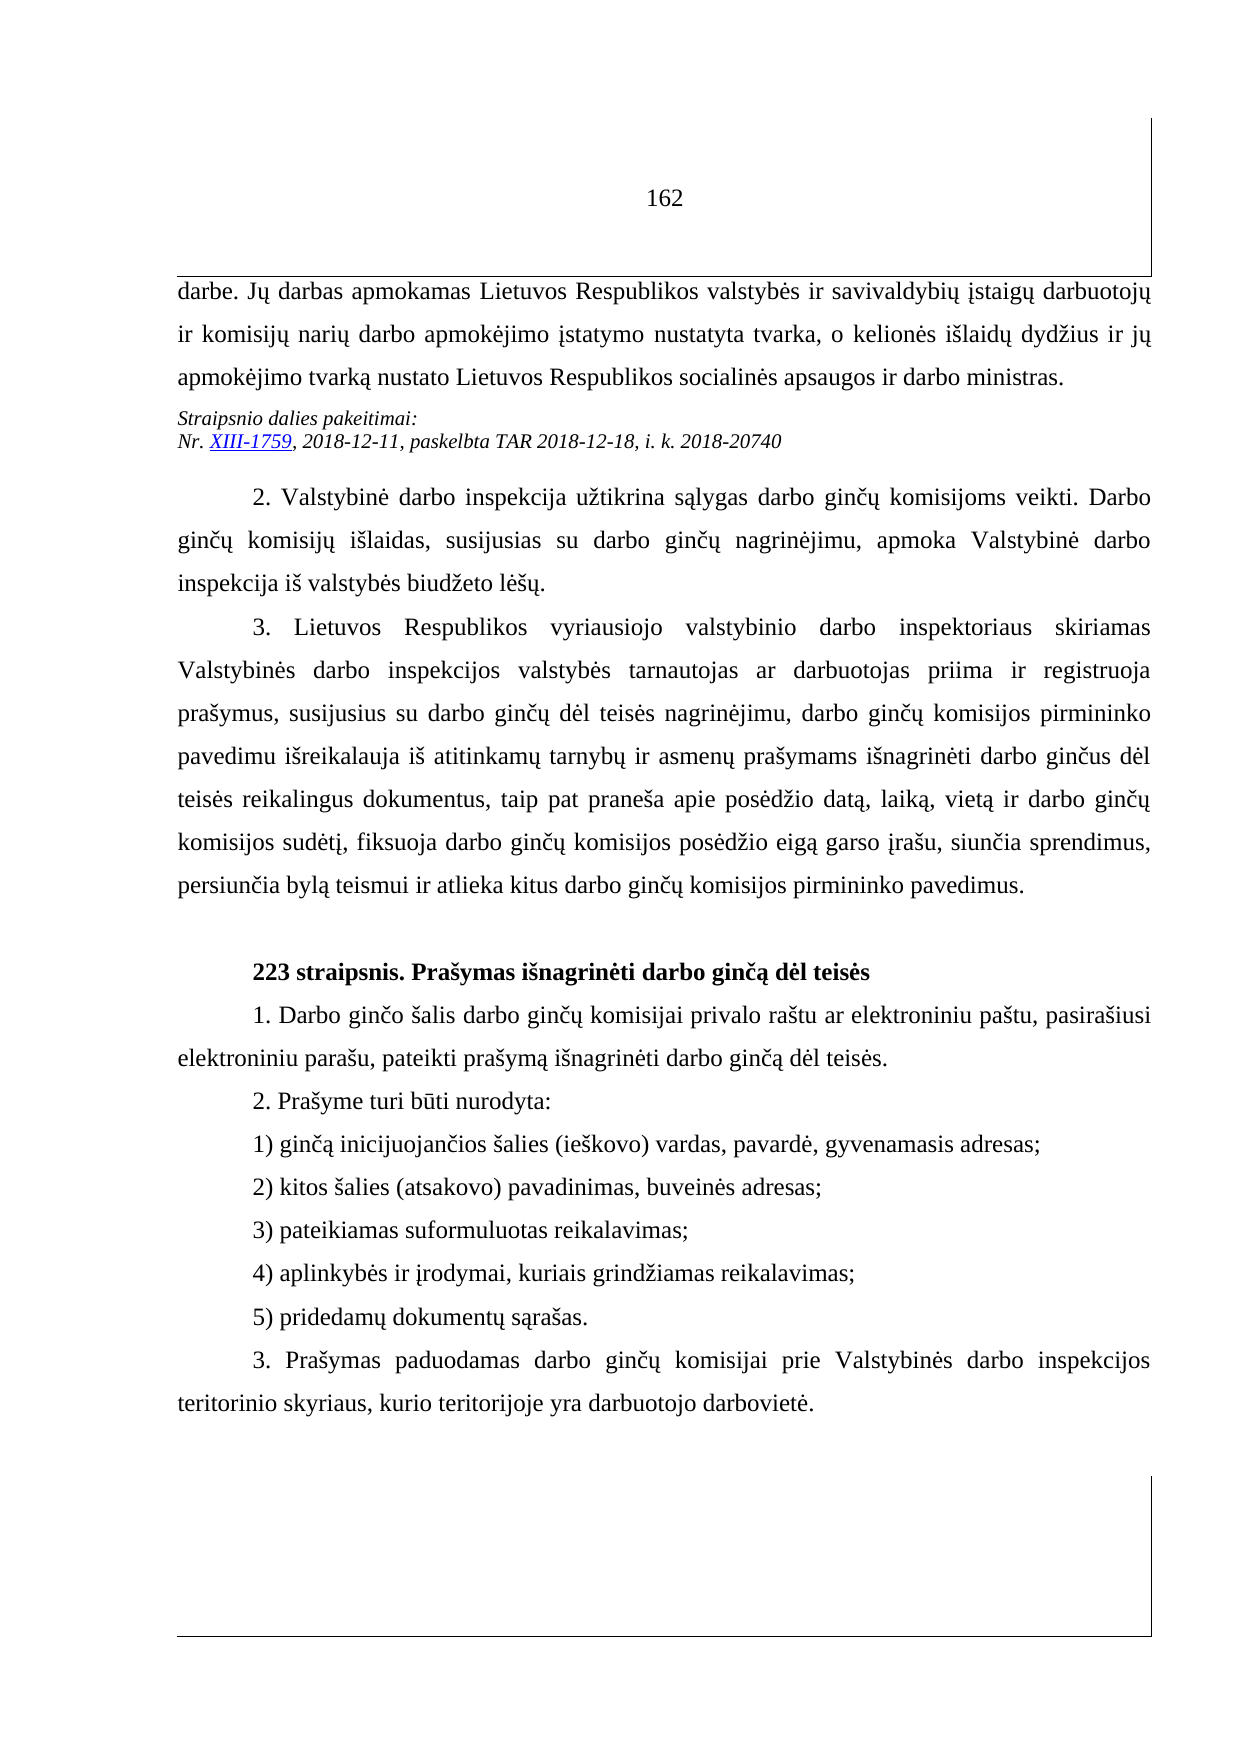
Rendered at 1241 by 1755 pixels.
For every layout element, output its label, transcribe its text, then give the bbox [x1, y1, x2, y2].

text 1) ginčą inicijuojančios šalies (ieškovo) vardas, pavardė, gyvenamasis adresas; [177, 1129, 1152, 1158]
text Straipsnio dalies pakeitimai: [177, 405, 1152, 429]
text Nr. XIII-1759, 2018-12-11, paskelbta TAR 2018-12-18, i. k. 2018-20740 [177, 429, 1152, 453]
text 5) pridedamų dokumentų sąrašas. [177, 1302, 1152, 1330]
text 3. Prašymas paduodamas darbo ginčų komisijai prie Valstybinės darbo inspekcijos teritorinio skyriaus, kurio teritorijoje yra darbuotojo darbovietė. [177, 1345, 1152, 1417]
text 3. Lietuvos Respublikos vyriausiojo valstybinio darbo inspektoriaus skiriamas Valstybinės darbo inspekcijos valstybės tarnautojas ar darbuotojas priima ir registruoja prašymus, susijusius su darbo ginčų dėl teisės nagrinėjimu, darbo ginčų komisijos pirmininko pavedimu išreikalauja iš atitinkamų tarnybų ir asmenų prašymams išnagrinėti darbo ginčus dėl teisės reikalingus dokumentus, taip pat praneša apie posėdžio datą, laiką, vietą ir darbo ginčų komisijos sudėtį, fiksuoja darbo ginčų komisijos posėdžio eigą garso įrašu, siunčia sprendimus, persiunčia bylą teismui ir atlieka kitus darbo ginčų komisijos pirmininko pavedimus. [177, 612, 1152, 899]
text 4) aplinkybės ir įrodymai, kuriais grindžiamas reikalavimas; [177, 1258, 1152, 1287]
text 1. Darbo ginčo šalis darbo ginčų komisijai privalo raštu ar elektroniniu paštu, pasirašiusi elektroniniu parašu, pateikti prašymą išnagrinėti darbo ginčą dėl teisės. [177, 1000, 1152, 1072]
subtitle 223 straipsnis. Prašymas išnagrinėti darbo ginčą dėl teisės [177, 957, 1152, 985]
text 3) pateikiamas suformuluotas reikalavimas; [177, 1215, 1152, 1244]
text darbe. Jų darbas apmokamas Lietuvos Respublikos valstybės ir savivaldybių įstaigų darbuotojų ir komisijų narių darbo apmokėjimo įstatymo nustatyta tvarka, o kelionės išlaidų dydžius ir jų apmokėjimo tvarką nustato Lietuvos Respublikos socialinės apsaugos ir darbo ministras. [177, 276, 1152, 391]
text 2. Valstybinė darbo inspekcija užtikrina sąlygas darbo ginčų komisijoms veikti. Darbo ginčų komisijų išlaidas, susijusias su darbo ginčų nagrinėjimu, apmoka Valstybinė darbo inspekcija iš valstybės biudžeto lėšų. [177, 482, 1152, 597]
text 2) kitos šalies (atsakovo) pavadinimas, buveinės adresas; [177, 1172, 1152, 1201]
text 2. Prašyme turi būti nurodyta: [177, 1086, 1152, 1115]
